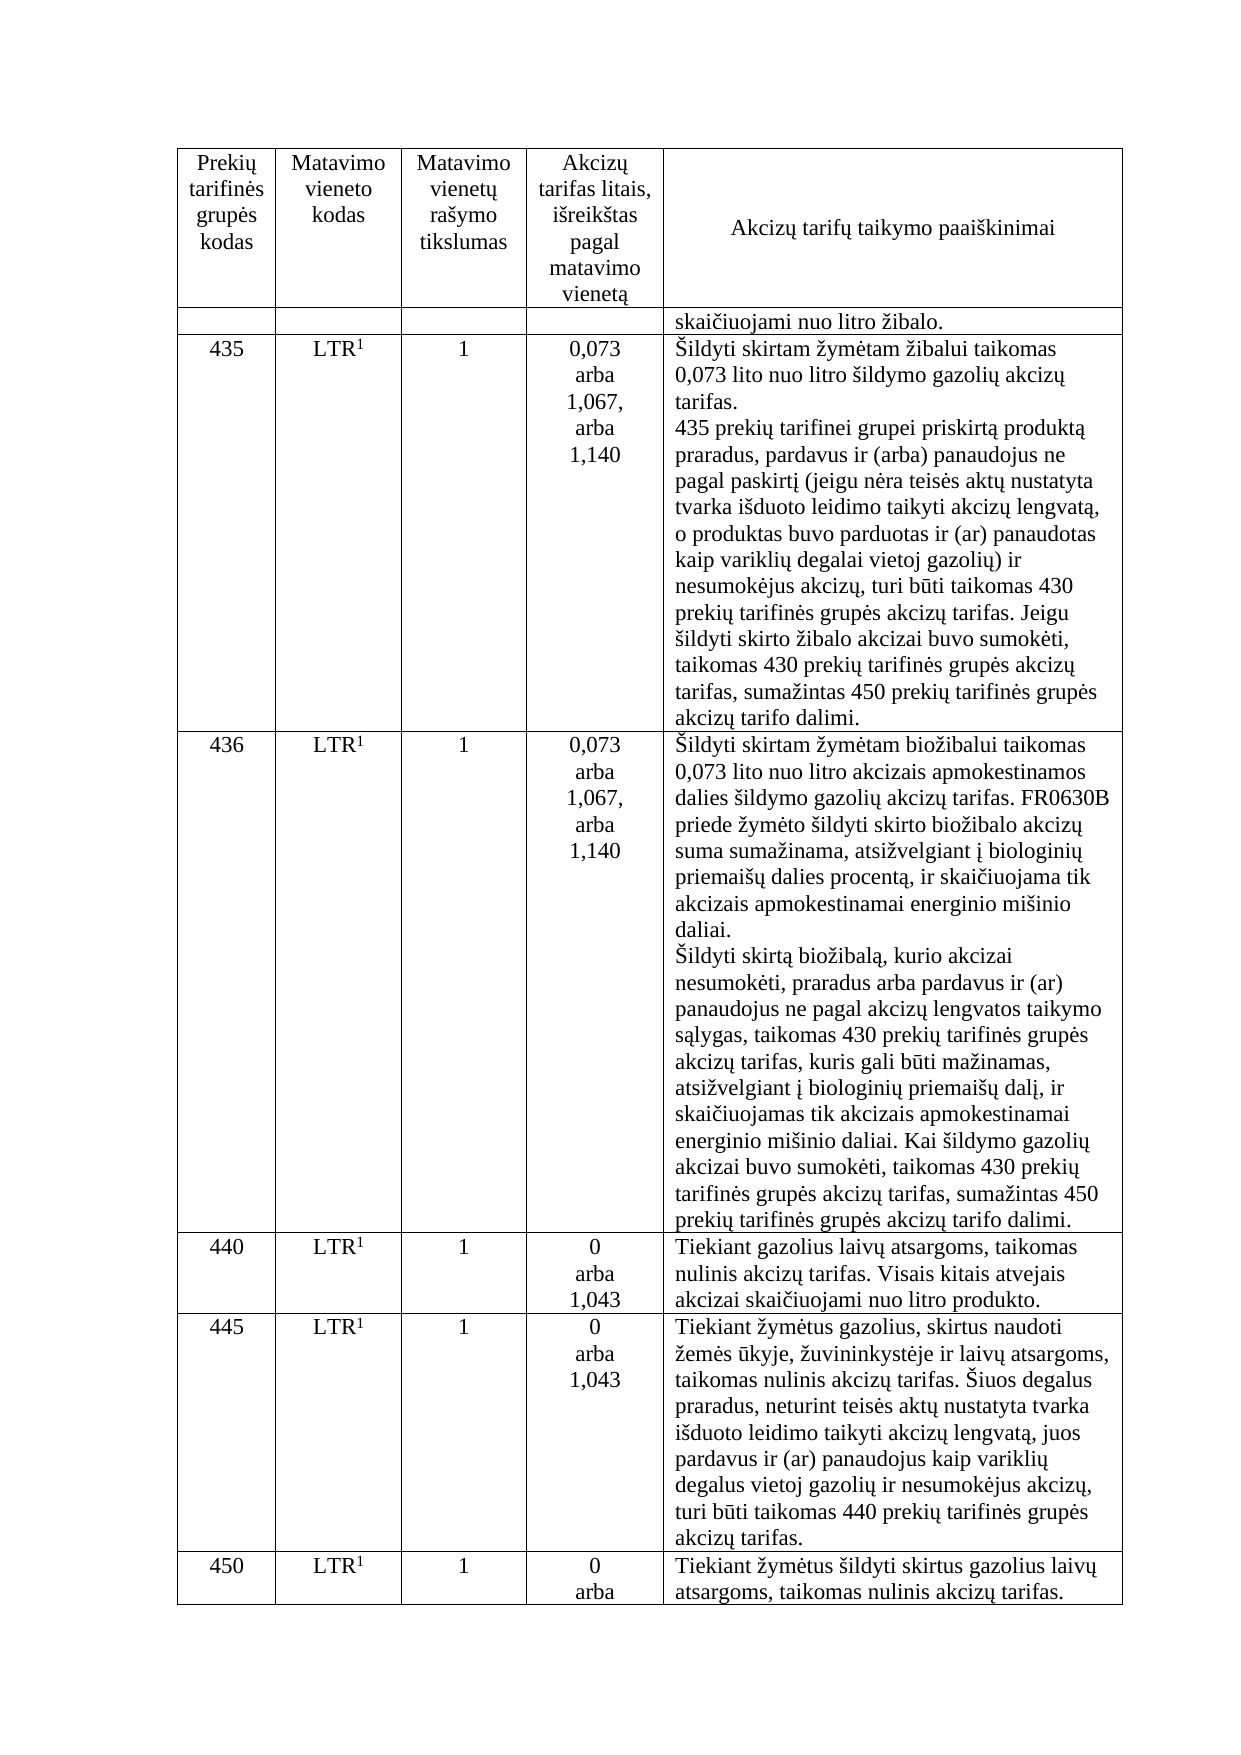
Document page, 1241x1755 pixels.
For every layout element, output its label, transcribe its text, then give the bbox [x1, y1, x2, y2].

table_cell LTR1 [276, 1552, 401, 1604]
table_cell 1 [402, 335, 526, 731]
table_cell 435 [178, 335, 275, 731]
table_cell LTR1 [276, 1233, 401, 1312]
table_header Akcizų tarifas litais, išreikštas pagal matavimo vienetą [527, 149, 663, 307]
table_cell Šildyti skirtam žymėtam biožibalui taikomas 0,073 lito nuo litro akcizais apmokestinamos dalies šildymo gazolių akcizų tarifas. FR0630B priede žymėto šildyti skirto biožibalo akcizų suma sumažinama, atsižvelgiant į biologinių priemaišų dalies procentą, ir skaičiuojama tik akcizais apmokestinamai energinio mišinio daliai. Šildyti skirtą biožibalą, kurio akcizai nesumokėti, praradus arba pardavus ir (ar) panaudojus ne pagal akcizų lengvatos taikymo sąlygas, taikomas 430 prekių tarifinės grupės akcizų tarifas, kuris gali būti mažinamas, atsižvelgiant į biologinių priemaišų dalį, ir skaičiuojamas tik akcizais apmokestinamai energinio mišinio daliai. Kai šildymo gazolių akcizai buvo sumokėti, taikomas 430 prekių tarifinės grupės akcizų tarifas, sumažintas 450 prekių tarifinės grupės akcizų tarifo dalimi. [664, 732, 1122, 1232]
table_cell skaičiuojami nuo litro žibalo. [664, 308, 1122, 334]
table_cell [527, 308, 663, 334]
table_header Akcizų tarifų taikymo paaiškinimai [664, 149, 1122, 307]
table_cell 1 [402, 1233, 526, 1312]
table_cell [276, 308, 401, 334]
table_cell 1 [402, 1552, 526, 1604]
table_cell 0 arba 1,043 [527, 1314, 663, 1551]
table_cell Tiekiant žymėtus šildyti skirtus gazolius laivų atsargoms, taikomas nulinis akcizų tarifas. [664, 1552, 1122, 1604]
table_header Prekių tarifinės grupės kodas [178, 149, 275, 307]
table_cell 0,073 arba 1,067, arba 1,140 [527, 732, 663, 1232]
table_cell 440 [178, 1233, 275, 1312]
table_cell LTR1 [276, 1314, 401, 1551]
table_header Matavimo vienetų rašymo tikslumas [402, 149, 526, 307]
table_cell LTR1 [276, 335, 401, 731]
table_cell 0 arba [527, 1552, 663, 1604]
table_cell [402, 308, 526, 334]
table_cell Tiekiant žymėtus gazolius, skirtus naudoti žemės ūkyje, žuvininkystėje ir laivų atsargoms, taikomas nulinis akcizų tarifas. Šiuos degalus praradus, neturint teisės aktų nustatyta tvarka išduoto leidimo taikyti akcizų lengvatą, juos pardavus ir (ar) panaudojus kaip variklių degalus vietoj gazolių ir nesumokėjus akcizų, turi būti taikomas 440 prekių tarifinės grupės akcizų tarifas. [664, 1314, 1122, 1551]
table_cell [178, 308, 275, 334]
table_header Matavimo vieneto kodas [276, 149, 401, 307]
table_cell 1 [402, 1314, 526, 1551]
table_cell Tiekiant gazolius laivų atsargoms, taikomas nulinis akcizų tarifas. Visais kitais atvejais akcizai skaičiuojami nuo litro produkto. [664, 1233, 1122, 1312]
table_cell 0 arba 1,043 [527, 1233, 663, 1312]
table_cell 445 [178, 1314, 275, 1551]
table_cell Šildyti skirtam žymėtam žibalui taikomas 0,073 lito nuo litro šildymo gazolių akcizų tarifas. 435 prekių tarifinei grupei priskirtą produktą praradus, pardavus ir (arba) panaudojus ne pagal paskirtį (jeigu nėra teisės aktų nustatyta tvarka išduoto leidimo taikyti akcizų lengvatą, o produktas buvo parduotas ir (ar) panaudotas kaip variklių degalai vietoj gazolių) ir nesumokėjus akcizų, turi būti taikomas 430 prekių tarifinės grupės akcizų tarifas. Jeigu šildyti skirto žibalo akcizai buvo sumokėti, taikomas 430 prekių tarifinės grupės akcizų tarifas, sumažintas 450 prekių tarifinės grupės akcizų tarifo dalimi. [664, 335, 1122, 731]
table_cell 450 [178, 1552, 275, 1604]
table_cell LTR1 [276, 732, 401, 1232]
table_cell 436 [178, 732, 275, 1232]
table_cell 0,073 arba 1,067, arba 1,140 [527, 335, 663, 731]
table_cell 1 [402, 732, 526, 1232]
